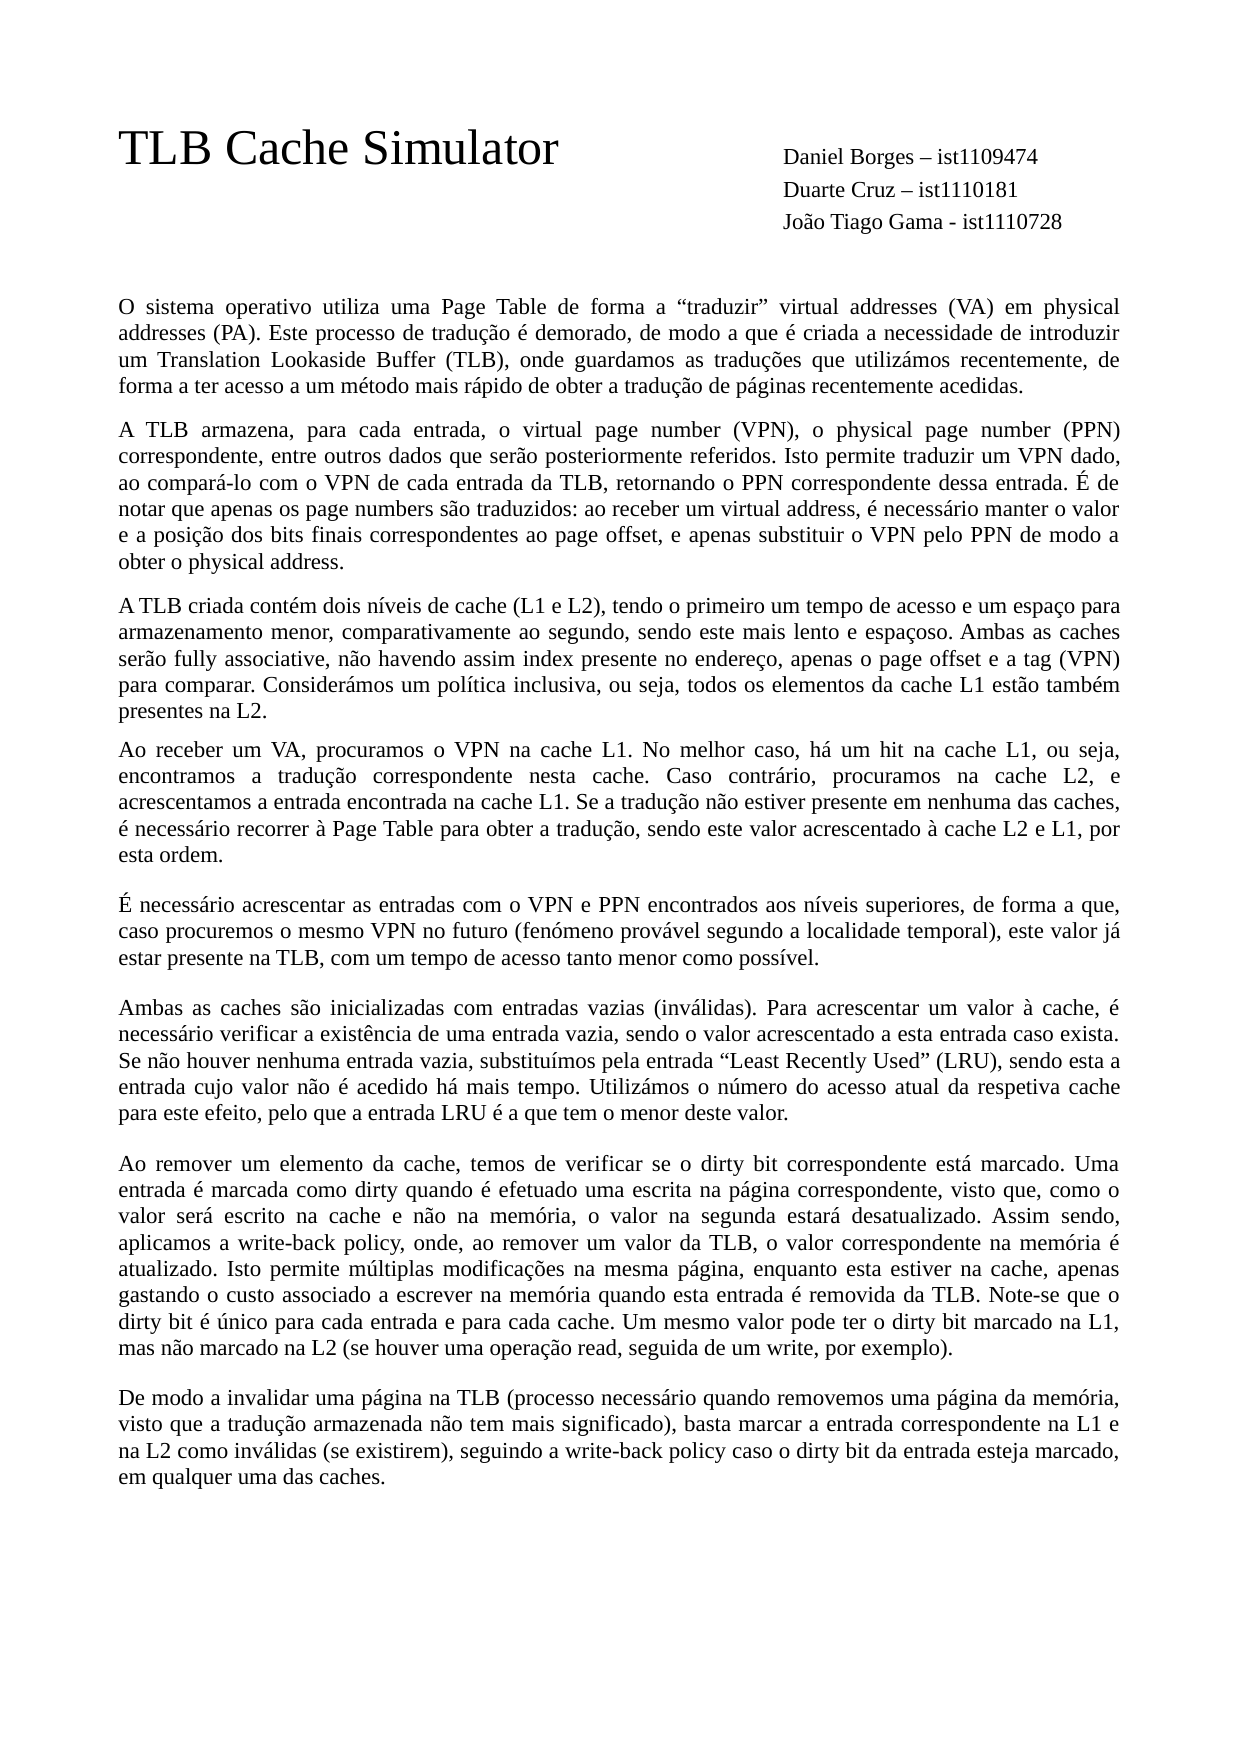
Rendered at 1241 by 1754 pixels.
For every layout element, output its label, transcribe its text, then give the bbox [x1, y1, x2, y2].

text TLB Cache Simulator Daniel Borges – ist1109474 [118, 118, 1122, 176]
text O sistema operativo utiliza uma Page Table de forma a “traduzir” virtual addresses (VA) em physical addresses (PA). Este processo de tradução é demorado, de modo a que é criada a necessidade de introduzir um Translation Lookaside Buffer (TLB), onde guardamos as traduções que utilizámos recentemente, de forma a ter acesso a um método mais rápido de obter a tradução de páginas recentemente acedidas. [118, 293, 1122, 398]
text Duarte Cruz – ist1110181 [118, 176, 1122, 202]
text Ao receber um VA, procuramos o VPN na cache L1. No melhor caso, há um hit na cache L1, ou seja, encontramos a tradução correspondente nesta cache. Caso contrário, procuramos na cache L2, e acrescentamos a entrada encontrada na cache L1. Se a tradução não estiver presente em nenhuma das caches, é necessário recorrer à Page Table para obter a tradução, sendo este valor acrescentado à cache L2 e L1, por esta ordem. [118, 736, 1122, 867]
text João Tiago Gama - ist1110728 [118, 208, 1122, 234]
text A TLB criada contém dois níveis de cache (L1 e L2), tendo o primeiro um tempo de acesso e um espaço para armazenamento menor, comparativamente ao segundo, sendo este mais lento e espaçoso. Ambas as caches serão fully associative, não havendo assim index presente no endereço, apenas o page offset e a tag (VPN) para comparar. Considerámos um política inclusiva, ou seja, todos os elementos da cache L1 estão também presentes na L2. [118, 592, 1122, 724]
text É necessário acrescentar as entradas com o VPN e PPN encontrados aos níveis superiores, de forma a que, caso procuremos o mesmo VPN no futuro (fenómeno provável segundo a localidade temporal), este valor já estar presente na TLB, com um tempo de acesso tanto menor como possível. [118, 891, 1122, 970]
text Ao remover um elemento da cache, temos de verificar se o dirty bit correspondente está marcado. Uma entrada é marcada como dirty quando é efetuado uma escrita na página correspondente, visto que, como o valor será escrito na cache e não na memória, o valor na segunda estará desatualizado. Assim sendo, aplicamos a write-back policy, onde, ao remover um valor da TLB, o valor correspondente na memória é atualizado. Isto permite múltiplas modificações na mesma página, enquanto esta estiver na cache, apenas gastando o custo associado a escrever na memória quando esta entrada é removida da TLB. Note-se que o dirty bit é único para cada entrada e para cada cache. Um mesmo valor pode ter o dirty bit marcado na L1, mas não marcado na L2 (se houver uma operação read, seguida de um write, por exemplo). [118, 1149, 1122, 1360]
text A TLB armazena, para cada entrada, o virtual page number (VPN), o physical page number (PPN) correspondente, entre outros dados que serão posteriormente referidos. Isto permite traduzir um VPN dado, ao compará-lo com o VPN de cada entrada da TLB, retornando o PPN correspondente dessa entrada. É de notar que apenas os page numbers são traduzidos: ao receber um virtual address, é necessário manter o valor e a posição dos bits finais correspondentes ao page offset, e apenas substituir o VPN pelo PPN de modo a obter o physical address. [118, 416, 1122, 574]
text De modo a invalidar uma página na TLB (processo necessário quando removemos uma página da memória, visto que a tradução armazenada não tem mais significado), basta marcar a entrada correspondente na L1 e na L2 como inválidas (se existirem), seguindo a write-back policy caso o dirty bit da entrada esteja marcado, em qualquer uma das caches. [118, 1384, 1122, 1489]
text Ambas as caches são inicializadas com entradas vazias (inválidas). Para acrescentar um valor à cache, é necessário verificar a existência de uma entrada vazia, sendo o valor acrescentado a esta entrada caso exista. Se não houver nenhuma entrada vazia, substituímos pela entrada “Least Recently Used” (LRU), sendo esta a entrada cujo valor não é acedido há mais tempo. Utilizámos o número do acesso atual da respetiva cache para este efeito, pelo que a entrada LRU é a que tem o menor deste valor. [118, 994, 1122, 1126]
